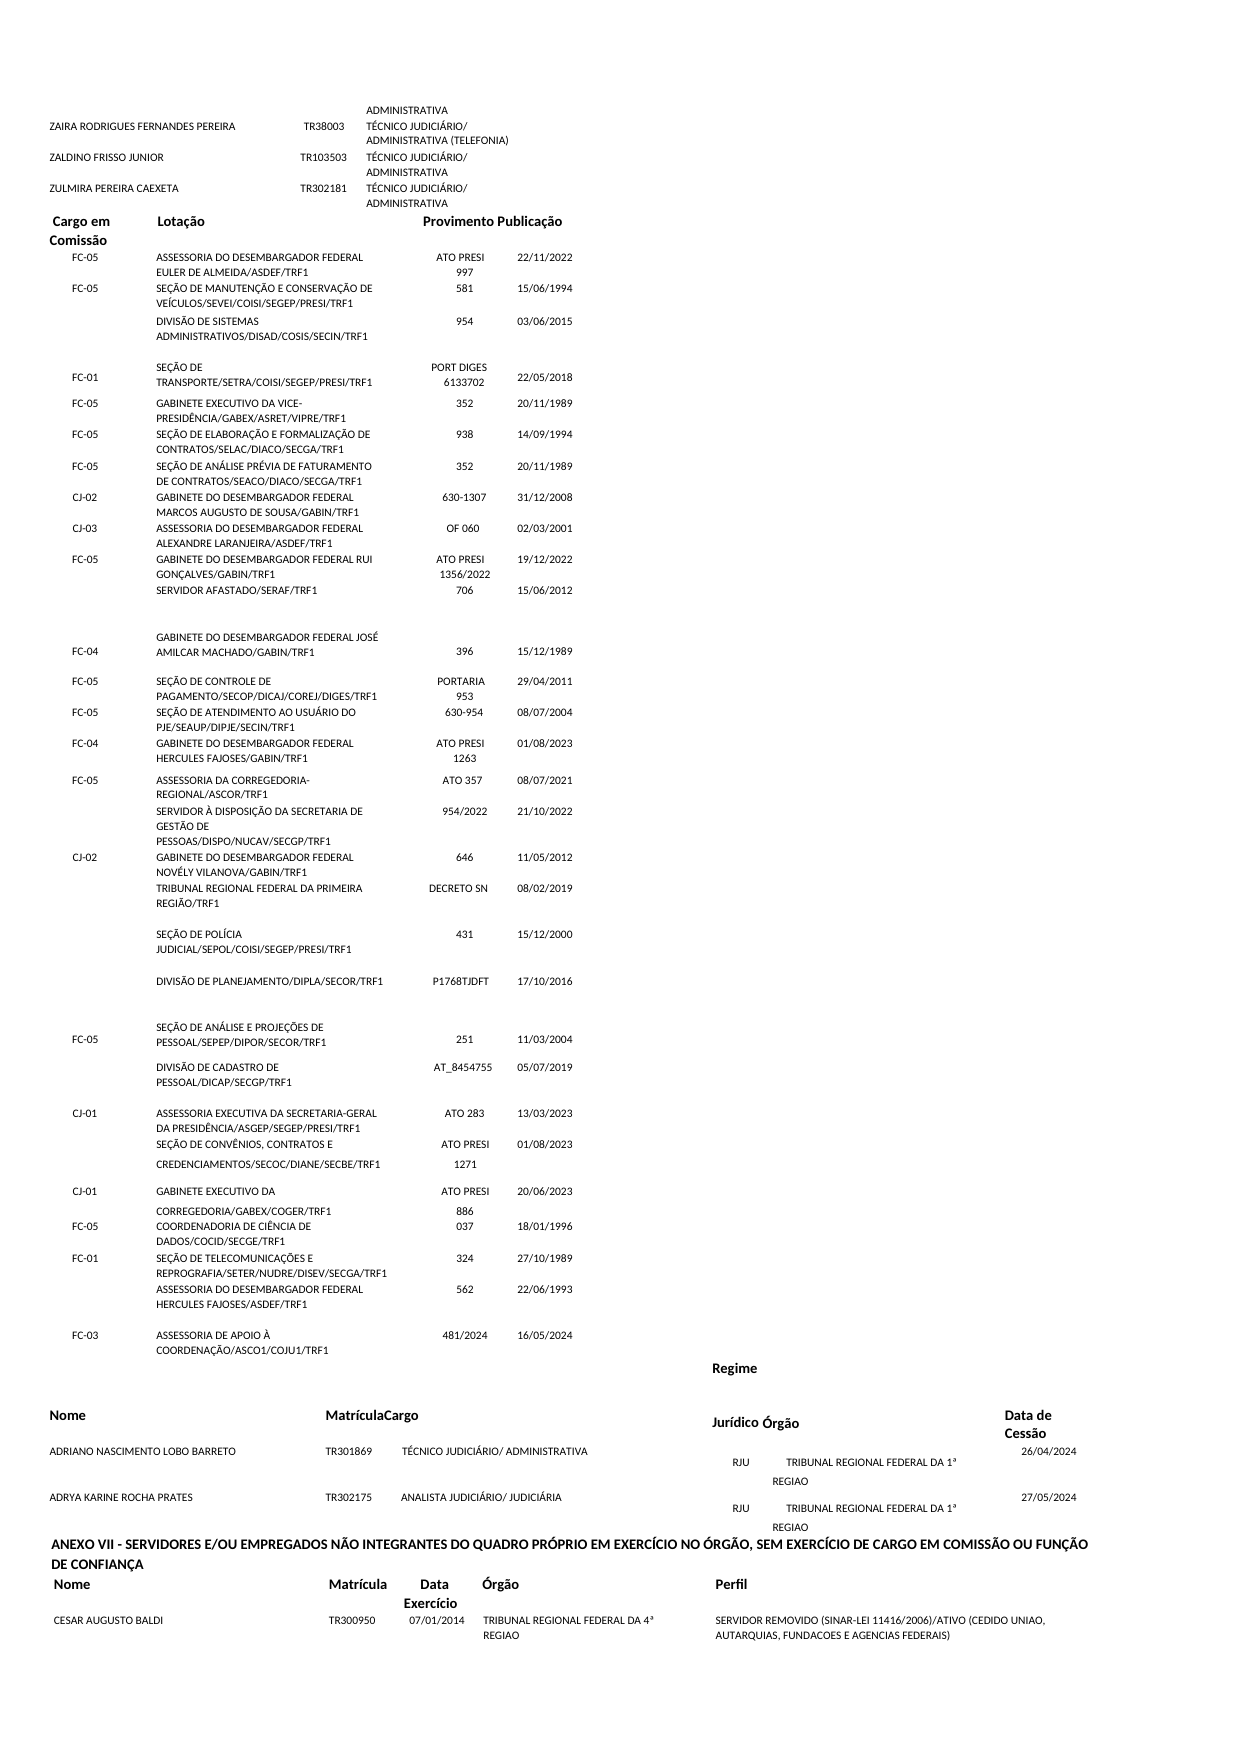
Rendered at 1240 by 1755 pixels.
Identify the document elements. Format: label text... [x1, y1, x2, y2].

table_cell ZAIRA RODRIGUES FERNANDES PEREIRA [49, 119, 292, 150]
table_cell GABINETE DO DESEMBARGADOR FEDERAL HERCULES FAJOSES/GABIN/TRF1 [156, 737, 423, 773]
table_cell 14/09/1994 [517, 428, 582, 459]
table_cell 03/06/2015 [517, 314, 582, 360]
table_header Nome [54, 1575, 329, 1614]
table_cell ADRIANO NASCIMENTO LOBO BARRETO [49, 1444, 325, 1490]
table_cell [49, 1282, 156, 1329]
table_cell FC-05 [49, 674, 156, 706]
table_cell ASSESSORIA DA CORREGEDORIA- REGIONAL/ASCOR/TRF1 [156, 773, 423, 804]
table_cell SERVIDOR AFASTADO/SERAF/TRF1 [156, 584, 423, 630]
table_cell FC-03 [49, 1329, 156, 1359]
table_cell FC-05 [49, 1220, 156, 1251]
table_cell 646 [423, 851, 517, 881]
table_cell 11/05/2012 [517, 851, 582, 881]
table_cell CJ-02 [49, 490, 156, 522]
table_cell CJ-03 [49, 522, 156, 552]
table_cell 22/05/2018 [517, 360, 582, 397]
table_cell CESAR AUGUSTO BALDI [54, 1614, 329, 1645]
table_cell FC-05 [49, 1021, 156, 1060]
table_cell 251 [423, 1021, 517, 1060]
table_cell TÉCNICO JUDICIÁRIO/ ADMINISTRATIVA (TELEFONIA) [366, 119, 551, 150]
table_cell GABINETE EXECUTIVO DA VICE- PRESIDÊNCIA/GABEX/ASRET/VIPRE/TRF1 [156, 397, 423, 428]
table_cell FC-05 [49, 706, 156, 737]
table_cell 630-954 [423, 706, 517, 737]
table_cell TR302181 [293, 181, 366, 212]
table_cell OF 060 [423, 522, 517, 552]
table_cell SERVIDOR REMOVIDO (SINAR-LEI 11416/2006)/ATIVO (CEDIDO UNIAO, AUTARQUIAS, FUNDACOES E AGENCIAS FEDERAIS) [715, 1614, 1085, 1645]
table_cell 15/12/1989 [517, 630, 582, 674]
table_cell 01/08/2023 [517, 737, 582, 773]
table_cell PORT DIGES 6133702 [423, 360, 517, 397]
table_cell TÉCNICO JUDICIÁRIO/ ADMINISTRATIVA [366, 150, 551, 181]
table_cell ASSESSORIA DO DESEMBARGADOR FEDERAL 562 HERCULES FAJOSES/ASDEF/TRF1 [156, 1282, 517, 1329]
table_cell P1768TJDFT [423, 974, 517, 1021]
table_cell ATO 357 [423, 773, 517, 804]
table_cell ATO PRESI 1356/2022 [423, 552, 517, 583]
table_cell 22/06/1993 [517, 1282, 582, 1329]
table_cell [49, 314, 156, 360]
table_cell 16/05/2024 [517, 1329, 582, 1359]
table_cell TÉCNICO JUDICIÁRIO/ ADMINISTRATIVA [366, 181, 551, 212]
table_cell 11/03/2004 [517, 1021, 582, 1060]
table_cell 08/07/2021 [517, 773, 582, 804]
table_cell 15/06/2012 [517, 584, 582, 630]
table_cell [49, 103, 292, 119]
table_cell 26/04/2024 [1005, 1444, 1076, 1490]
table_cell ZULMIRA PEREIRA CAEXETA [49, 181, 292, 212]
table_cell SEÇÃO DE ELABORAÇÃO E FORMALIZAÇÃO DE CONTRATOS/SELAC/DIACO/SECGA/TRF1 [156, 428, 423, 459]
table_cell PORTARIA 953 [423, 674, 517, 706]
table_cell TR103503 [293, 150, 366, 181]
table_cell SEÇÃO DE MANUTENÇÃO E CONSERVAÇÃO DE VEÍCULOS/SEVEI/COISI/SEGEP/PRESI/TRF1 [156, 281, 423, 314]
table_cell 352 [423, 397, 517, 428]
table_cell 07/01/2014 [404, 1614, 482, 1645]
table_cell GABINETE DO DESEMBARGADOR FEDERAL NOVÉLY VILANOVA/GABIN/TRF1 [156, 851, 423, 881]
table_cell ADRYA KARINE ROCHA PRATES [49, 1490, 325, 1536]
table_cell SEÇÃO DE ANÁLISE E PROJEÇÕES DE PESSOAL/SEPEP/DIPOR/SECOR/TRF1 [156, 1021, 423, 1060]
table_cell 21/10/2022 [517, 804, 582, 851]
table_cell [49, 584, 156, 630]
table_cell COORDENADORIA DE CIÊNCIA DE 037 DADOS/COCID/SECGE/TRF1 [156, 1220, 517, 1251]
table_cell ATO PRESI 997 [423, 250, 517, 281]
table_cell DIVISÃO DE PLANEJAMENTO/DIPLA/SECOR/TRF1 [156, 974, 423, 1021]
table_cell FC-05 [49, 250, 156, 281]
table_cell 630-1307 [423, 490, 517, 522]
table_cell CJ-01 [49, 1184, 156, 1220]
table_cell TR302175 ANALISTA JUDICIÁRIO/ JUDICIÁRIA [325, 1490, 712, 1536]
table_cell 20/11/1989 [517, 459, 582, 490]
table_cell 706 [423, 584, 517, 630]
table_cell DIVISÃO DE CADASTRO DE PESSOAL/DICAP/SECGP/TRF1 [156, 1060, 423, 1107]
table_cell ASSESSORIA DO DESEMBARGADOR FEDERAL EULER DE ALMEIDA/ASDEF/TRF1 [156, 250, 423, 281]
table_cell 01/08/2023 [517, 1138, 582, 1184]
table_cell 17/10/2016 [517, 974, 582, 1021]
table_cell 954/2022 [423, 804, 517, 851]
table_cell 08/07/2004 [517, 706, 582, 737]
table_cell GABINETE DO DESEMBARGADOR FEDERAL MARCOS AUGUSTO DE SOUSA/GABIN/TRF1 [156, 490, 423, 522]
table_cell 13/03/2023 [517, 1107, 582, 1138]
table_cell DECRETO SN [423, 881, 517, 928]
table_cell DIVISÃO DE SISTEMAS ADMINISTRATIVOS/DISAD/COSIS/SECIN/TRF1 [156, 314, 423, 360]
table_cell SEÇÃO DE POLÍCIA JUDICIAL/SEPOL/COISI/SEGEP/PRESI/TRF1 [156, 928, 423, 974]
table_cell 938 [423, 428, 517, 459]
table_header Matrícula [329, 1575, 404, 1614]
table_cell [49, 1138, 156, 1184]
table_cell MatrículaCargo [325, 1406, 712, 1444]
table_cell SEÇÃO DE CONVÊNIOS, CONTRATOS E ATO PRESI CREDENCIAMENTOS/SECOC/DIANE/SECBE/TRF1 1271 [156, 1138, 517, 1184]
table_cell 27/10/1989 [517, 1251, 582, 1282]
table_cell 20/06/2023 [517, 1184, 582, 1220]
table_cell 29/04/2011 [517, 674, 582, 706]
table_cell [49, 928, 156, 974]
table_header Data Exercício [404, 1575, 482, 1614]
table_header [49, 1359, 325, 1406]
table_cell 581 [423, 281, 517, 314]
table_cell TR301869 TÉCNICO JUDICIÁRIO/ ADMINISTRATIVA [325, 1444, 712, 1490]
table_cell GABINETE EXECUTIVO DA ATO PRESI CORREGEDORIA/GABEX/COGER/TRF1 886 [156, 1184, 517, 1220]
table_cell FC-05 [49, 428, 156, 459]
table_cell FC-01 [49, 1251, 156, 1282]
table_cell TR300950 [329, 1614, 404, 1645]
table_cell 19/12/2022 [517, 552, 582, 583]
table_cell [49, 881, 156, 928]
table_cell ATO PRESI 1263 [423, 737, 517, 773]
table_cell FC-05 [49, 552, 156, 583]
table_cell ADMINISTRATIVA [366, 103, 551, 119]
table_cell GABINETE DO DESEMBARGADOR FEDERAL RUI GONÇALVES/GABIN/TRF1 [156, 552, 423, 583]
table_header Provimento Publicação [423, 212, 582, 250]
table_header Órgão [482, 1575, 715, 1614]
subtitle ANEXO VII - SERVIDORES E/OU EMPREGADOS NÃO INTEGRANTES DO QUADRO PRÓPRIO EM EXERCÍCIO NO ÓRGÃO, SEM EXERCÍCIO DE CARGO EM COMISSÃO OU FUNÇÃO DE CONFIANÇA [51, 1536, 1094, 1573]
table_cell 02/03/2001 [517, 522, 582, 552]
table_cell [293, 103, 366, 119]
table_header Regime [712, 1359, 1004, 1406]
table_cell SEÇÃO DE CONTROLE DE PAGAMENTO/SECOP/DICAJ/COREJ/DIGES/TRF1 [156, 674, 423, 706]
table_cell TR38003 [293, 119, 366, 150]
table_cell FC-05 [49, 397, 156, 428]
table_cell [49, 804, 156, 851]
table_header [1005, 1359, 1076, 1406]
table_header [325, 1359, 712, 1406]
table_cell SERVIDOR À DISPOSIÇÃO DA SECRETARIA DE GESTÃO DE PESSOAS/DISPO/NUCAV/SECGP/TRF1 [156, 804, 423, 851]
table_cell Nome [49, 1406, 325, 1444]
table_cell ASSESSORIA DE APOIO À 481/2024 COORDENAÇÃO/ASCO1/COJU1/TRF1 [156, 1329, 517, 1359]
table_cell AT_8454755 [423, 1060, 517, 1107]
table_cell 396 [423, 630, 517, 674]
table_cell SEÇÃO DE ATENDIMENTO AO USUÁRIO DO PJE/SEAUP/DIPJE/SECIN/TRF1 [156, 706, 423, 737]
table_cell 15/06/1994 [517, 281, 582, 314]
table_cell CJ-01 [49, 1107, 156, 1138]
table_cell RJU TRIBUNAL REGIONAL FEDERAL DA 1ª REGIAO [712, 1444, 1004, 1490]
table_cell Jurídico Órgão [712, 1406, 1004, 1444]
table_cell SEÇÃO DE ANÁLISE PRÉVIA DE FATURAMENTO DE CONTRATOS/SEACO/DIACO/SECGA/TRF1 [156, 459, 423, 490]
table_cell GABINETE DO DESEMBARGADOR FEDERAL JOSÉ AMILCAR MACHADO/GABIN/TRF1 [156, 630, 423, 674]
table_cell TRIBUNAL REGIONAL FEDERAL DA PRIMEIRA REGIÃO/TRF1 [156, 881, 423, 928]
table_cell 431 [423, 928, 517, 974]
table_cell [49, 974, 156, 1021]
table_cell FC-01 [49, 360, 156, 397]
table_cell 05/07/2019 [517, 1060, 582, 1107]
table_cell FC-04 [49, 630, 156, 674]
table_cell SEÇÃO DE TRANSPORTE/SETRA/COISI/SEGEP/PRESI/TRF1 [156, 360, 423, 397]
table_cell FC-05 [49, 459, 156, 490]
table_cell 22/11/2022 [517, 250, 582, 281]
table_header Cargo em Comissão [49, 212, 156, 250]
table_cell FC-04 [49, 737, 156, 773]
table_cell 18/01/1996 [517, 1220, 582, 1251]
table_cell Data de Cessão [1005, 1406, 1076, 1444]
table_cell TRIBUNAL REGIONAL FEDERAL DA 4ª REGIAO [482, 1614, 715, 1645]
table_cell CJ-02 [49, 851, 156, 881]
table_cell 954 [423, 314, 517, 360]
table_header Perfil [715, 1575, 1085, 1614]
table_cell 20/11/1989 [517, 397, 582, 428]
table_header Lotação [156, 212, 423, 250]
table_cell 352 [423, 459, 517, 490]
table_cell ASSESSORIA DO DESEMBARGADOR FEDERAL ALEXANDRE LARANJEIRA/ASDEF/TRF1 [156, 522, 423, 552]
table_cell FC-05 [49, 773, 156, 804]
table_cell 27/05/2024 [1005, 1490, 1076, 1536]
table_cell 31/12/2008 [517, 490, 582, 522]
table_cell SEÇÃO DE TELECOMUNICAÇÕES E 324 REPROGRAFIA/SETER/NUDRE/DISEV/SECGA/TRF1 [156, 1251, 517, 1282]
table_cell RJU TRIBUNAL REGIONAL FEDERAL DA 1ª REGIAO [712, 1490, 1004, 1536]
table_cell 08/02/2019 [517, 881, 582, 928]
table_cell ASSESSORIA EXECUTIVA DA SECRETARIA-GERAL ATO 283 DA PRESIDÊNCIA/ASGEP/SEGEP/PRESI/TRF1 [156, 1107, 517, 1138]
table_cell [49, 1060, 156, 1107]
table_cell FC-05 [49, 281, 156, 314]
table_cell 15/12/2000 [517, 928, 582, 974]
table_cell ZALDINO FRISSO JUNIOR [49, 150, 292, 181]
